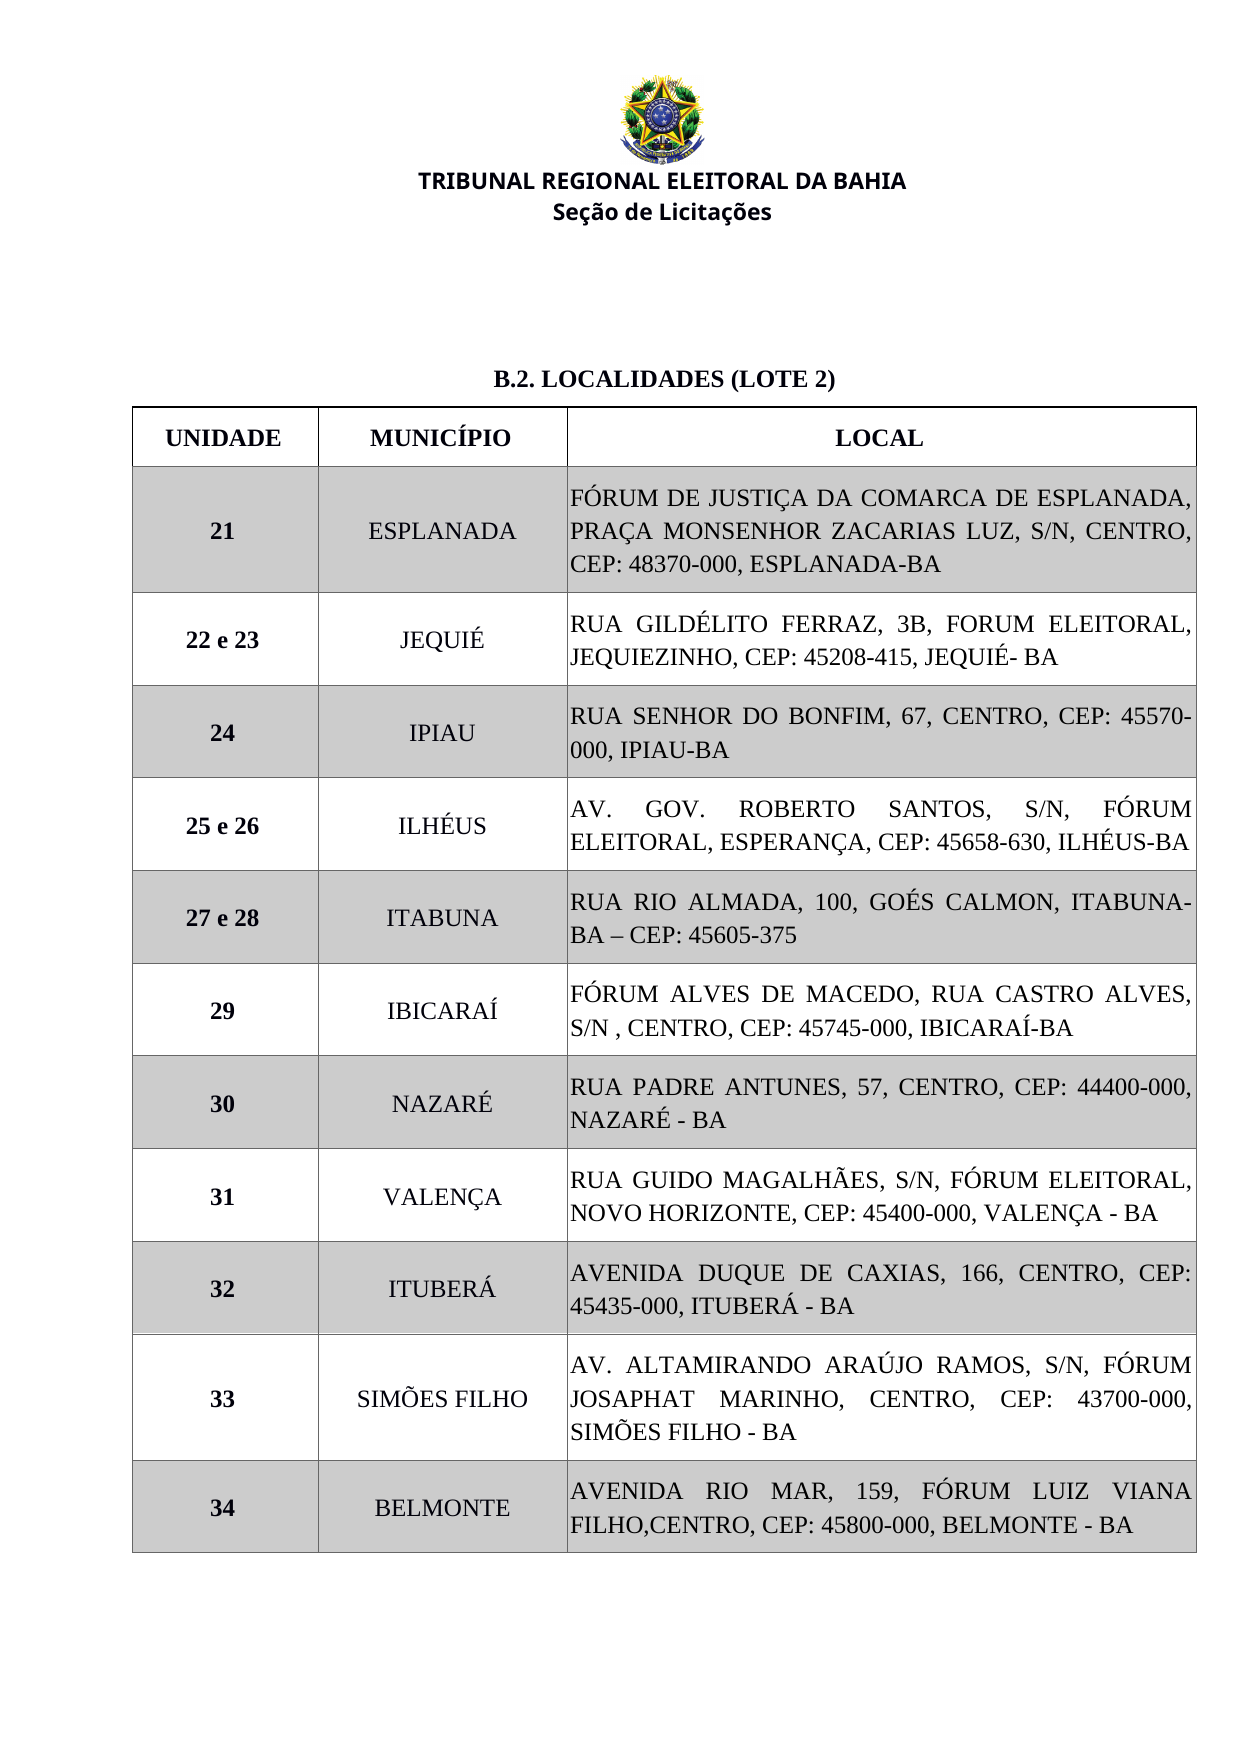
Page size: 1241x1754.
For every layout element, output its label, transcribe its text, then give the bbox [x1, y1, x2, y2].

table_cell AVENIDA RIO MAR, 159, FÓRUM LUIZ VIANA FILHO,CENTRO, CEP: 45800-000, BELMONTE - BA [568, 1461, 1196, 1552]
table_cell RUA PADRE ANTUNES, 57, CENTRO, CEP: 44400-000, NAZARÉ - BA [568, 1056, 1196, 1148]
table_cell 27 e 28 [133, 871, 318, 963]
table_cell FÓRUM DE JUSTIÇA DA COMARCA DE ESPLANADA, PRAÇA MONSENHOR ZACARIAS LUZ, S/N, CENTRO, CEP: 48370-000, ESPLANADA-BA [568, 467, 1196, 592]
table_cell 29 [133, 964, 318, 1055]
table_cell 24 [133, 686, 318, 777]
table_cell 22 e 23 [133, 593, 318, 684]
table_cell AV. ALTAMIRANDO ARAÚJO RAMOS, S/N, FÓRUM JOSAPHAT MARINHO, CENTRO, CEP: 43700-000, SIMÕES FILHO - BA [568, 1335, 1196, 1459]
table_cell IBICARAÍ [319, 964, 567, 1055]
table_cell 33 [133, 1335, 318, 1459]
table_cell RUA GILDÉLITO FERRAZ, 3B, FORUM ELEITORAL, JEQUIEZINHO, CEP: 45208-415, JEQUIÉ- BA [568, 593, 1196, 684]
table_cell SIMÕES FILHO [319, 1335, 567, 1459]
table_cell ITABUNA [319, 871, 567, 963]
table_cell RUA RIO ALMADA, 100, GOÉS CALMON, ITABUNA-BA – CEP: 45605-375 [568, 871, 1196, 963]
table_cell NAZARÉ [319, 1056, 567, 1148]
table_cell 21 [133, 467, 318, 592]
table_cell AV. GOV. ROBERTO SANTOS, S/N, FÓRUM ELEITORAL, ESPERANÇA, CEP: 45658-630, ILHÉUS-BA [568, 778, 1196, 870]
table_cell 30 [133, 1056, 318, 1148]
table_header MUNICÍPIO [319, 408, 567, 466]
table_cell RUA GUIDO MAGALHÃES, S/N, FÓRUM ELEITORAL, NOVO HORIZONTE, CEP: 45400-000, VALENÇA - BA [568, 1149, 1196, 1241]
table_cell 31 [133, 1149, 318, 1241]
table_cell ITUBERÁ [319, 1242, 567, 1333]
table_header LOCAL [568, 408, 1196, 466]
text B.2. LOCALIDADES (LOTE 2) [133, 361, 1196, 394]
table_cell ESPLANADA [319, 467, 567, 592]
table_cell 25 e 26 [133, 778, 318, 870]
table_cell VALENÇA [319, 1149, 567, 1241]
table_cell ILHÉUS [319, 778, 567, 870]
table_cell 32 [133, 1242, 318, 1333]
table_cell RUA SENHOR DO BONFIM, 67, CENTRO, CEP: 45570-000, IPIAU-BA [568, 686, 1196, 777]
table_cell FÓRUM ALVES DE MACEDO, RUA CASTRO ALVES, S/N , CENTRO, CEP: 45745-000, IBICARAÍ-BA [568, 964, 1196, 1055]
table_cell 34 [133, 1461, 318, 1552]
table_cell AVENIDA DUQUE DE CAXIAS, 166, CENTRO, CEP: 45435-000, ITUBERÁ - BA [568, 1242, 1196, 1333]
table_cell JEQUIÉ [319, 593, 567, 684]
table_header UNIDADE [133, 408, 318, 466]
table_cell BELMONTE [319, 1461, 567, 1552]
table_cell IPIAU [319, 686, 567, 777]
